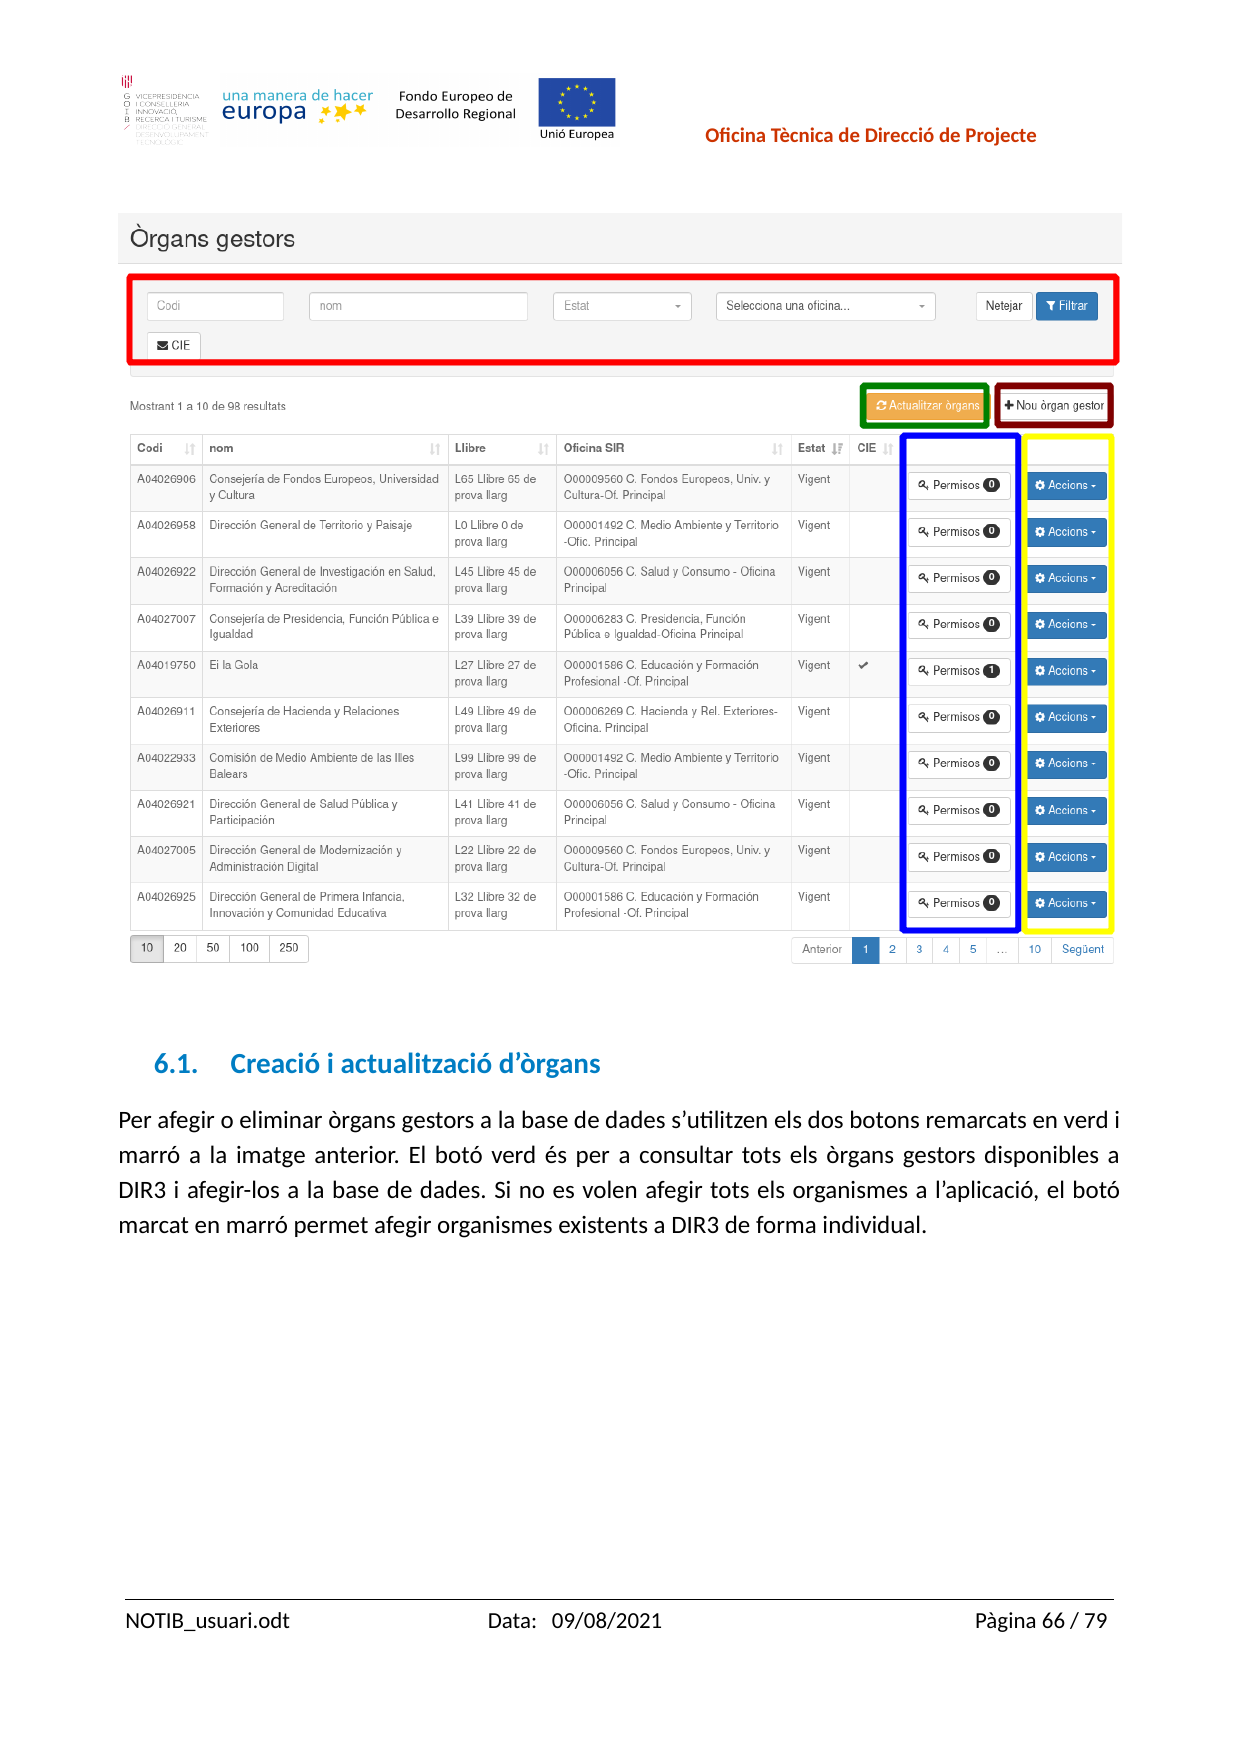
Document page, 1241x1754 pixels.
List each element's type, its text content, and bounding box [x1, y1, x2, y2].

subtitle Creació i actualització d’òrgans [153, 1045, 1122, 1081]
picture [118, 213, 1123, 971]
picture [219, 73, 621, 147]
picture [118, 73, 213, 147]
text Per afegir o eliminar òrgans gestors a la base de dades s’utilitzen els dos botons remarcats en verd i marró a la imatge anterior. El botó verd és per a consultar tots els òrgans gestors disponibles a DIR3 i afegir-los a la base de dades. Si no es volen afegir tots els organismes a l’aplicació, el botó marcat en marró permet afegir organismes existents a DIR3 de forma individual. [118, 1104, 1122, 1240]
